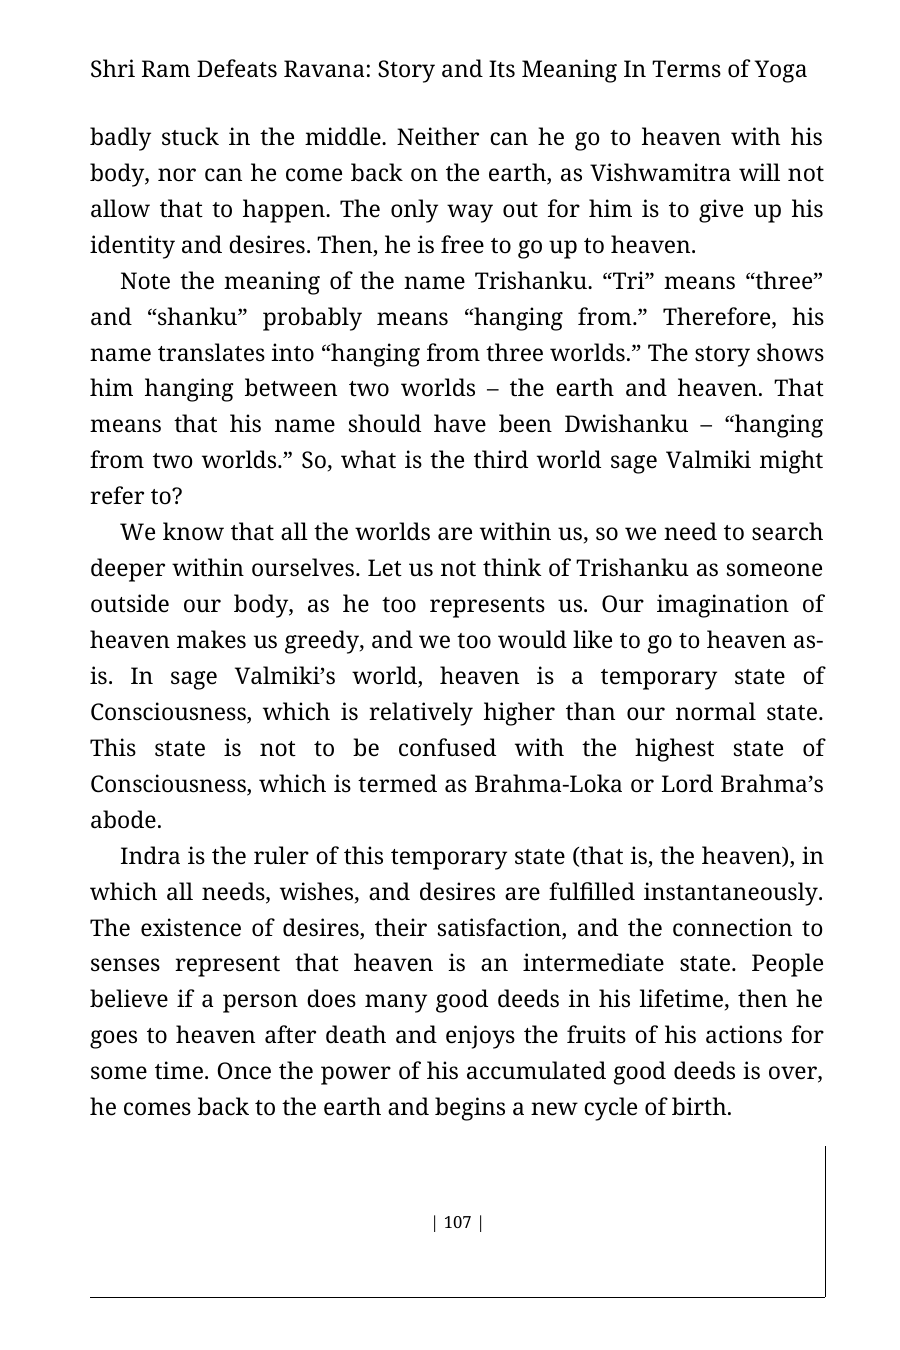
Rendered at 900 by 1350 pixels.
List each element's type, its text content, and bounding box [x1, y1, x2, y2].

text Note the meaning of the name Trishanku. “Tri” means “three” and “shanku” probably means “hanging from.” Therefore, his name translates into “hanging from three worlds.” The story shows him hanging between two worlds – the earth and heaven. That means that his name should have been Dwishanku – “hanging from two worlds.” So, what is the third world sage Valmiki might refer to? [90, 264, 825, 511]
text We know that all the worlds are within us, so we need to search deeper within ourselves. Let us not think of Trishanku as someone outside our body, as he too represents us. Our imagination of heaven makes us greedy, and we too would like to go to heaven as-is. In sage Valmiki’s world, heaven is a temporary state of Consciousness, which is relatively higher than our normal state. This state is not to be confused with the highest state of Consciousness, which is termed as Brahma-Loka or Lord Brahma’s abode. [90, 516, 825, 835]
text badly stuck in the middle. Neither can he go to heaven with his body, nor can he come back on the earth, as Vishwamitra will not allow that to happen. The only way out for him is to give up his identity and desires. Then, he is free to go up to heaven. [90, 121, 825, 260]
text Indra is the ruler of this temporary state (that is, the heaven), in which all needs, wishes, and desires are fulfilled instantaneously. The existence of desires, their satisfaction, and the connection to senses represent that heaven is an intermediate state. People believe if a person does many good deeds in his lifetime, then he goes to heaven after death and enjoys the fruits of his actions for some time. Once the power of his accumulated good deeds is over, he comes back to the earth and begins a new cycle of birth. [90, 839, 825, 1122]
